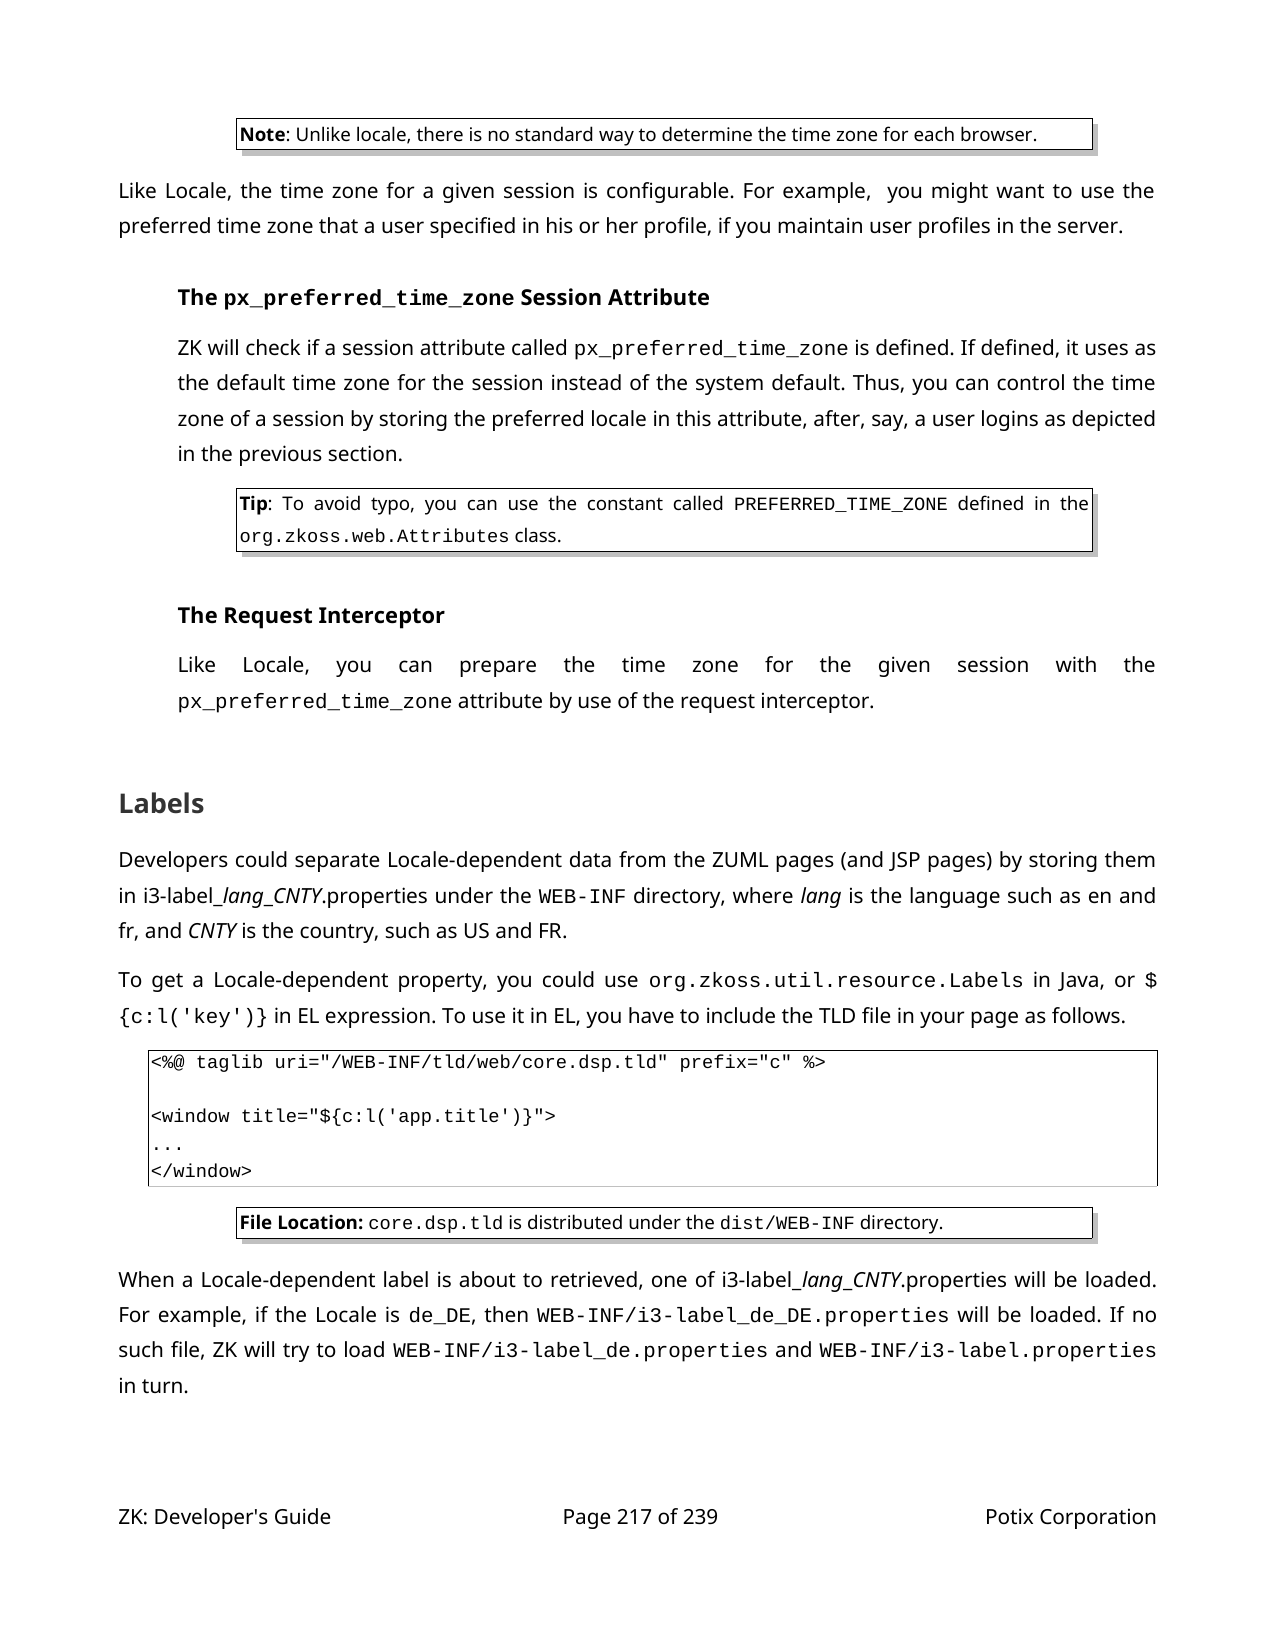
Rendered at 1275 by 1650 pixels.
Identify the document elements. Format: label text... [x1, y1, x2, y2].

subtitle Labels [118, 785, 1157, 822]
text ZK will check if a session attribute called px_preferred_time_zone is defined. If defined, it uses as the default time zone for the session instead of the system default. Thus, you can control the time zone of a session by storing the preferred locale in this attribute, after, say, a user logins as depicted in the previous section. [177, 333, 1157, 467]
text Tip: To avoid typo, you can use the constant called PREFERRED_TIME_ZONE defined in the org.zkoss.web.Attributes class. [237, 489, 1092, 551]
text <window title="${c:l('app.title')}"> [149, 1104, 1157, 1128]
text File Location: core.dsp.tld is distributed under the dist/WEB-INF directory. [237, 1208, 1092, 1238]
text ... [149, 1131, 1157, 1156]
subtitle The Request Interceptor [177, 600, 1157, 630]
text Like Locale, the time zone for a given session is configurable. For example, you might want to use the preferred time zone that a user specified in his or her profile, if you maintain user profiles in the server. [118, 176, 1157, 240]
text To get a Locale-dependent property, you could use org.zkoss.util.resource.Labels in Java, or ${c:l('key')} in EL expression. To use it in EL, you have to include the TLD file in your page as follows. [118, 965, 1157, 1029]
subtitle The px_preferred_time_zone Session Attribute [177, 282, 1157, 312]
text When a Locale-dependent label is about to retrieved, one of i3-label_lang_CNTY.properties will be loaded. For example, if the Locale is de_DE, then WEB-INF/i3-label_de_DE.properties will be loaded. If no such file, ZK will try to load WEB-INF/i3-label_de.properties and WEB-INF/i3-label.properties in turn. [118, 1265, 1157, 1399]
text <%@ taglib uri="/WEB-INF/tld/web/core.dsp.tld" prefix="c" %> [149, 1051, 1157, 1074]
text Like Locale, you can prepare the time zone for the given session with the px_preferred_time_zone attribute by use of the request interceptor. [177, 651, 1157, 714]
text Developers could separate Locale-dependent data from the ZUML pages (and JSP pages) by storing them in i3-label_lang_CNTY.properties under the WEB-INF directory, where lang is the language such as en and fr, and CNTY is the country, such as US and FR. [118, 846, 1157, 944]
text </window> [149, 1159, 1157, 1186]
text Note: Unlike locale, there is no standard way to determine the time zone for each browser. [237, 119, 1092, 149]
